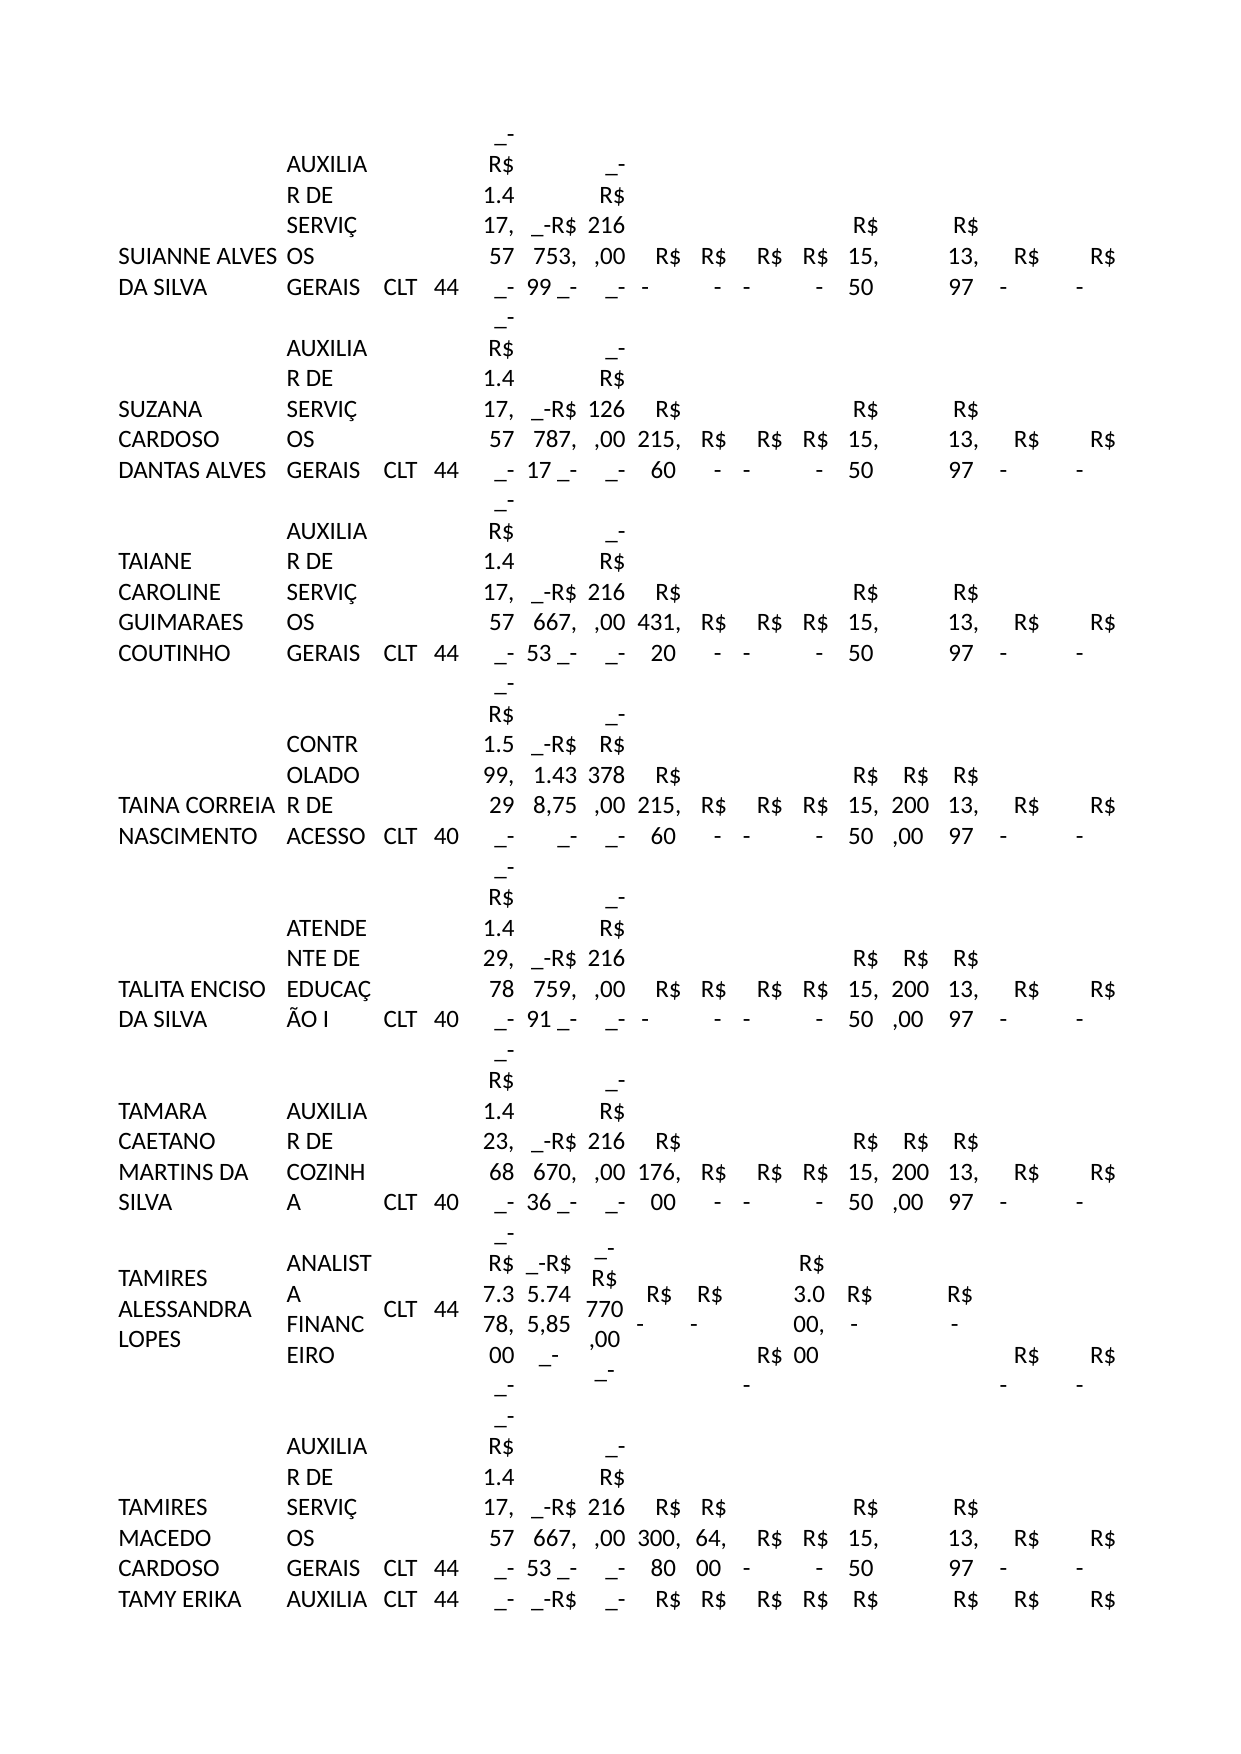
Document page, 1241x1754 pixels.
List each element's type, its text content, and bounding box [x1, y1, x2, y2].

table_cell R$ - [684, 484, 730, 667]
table_cell TAMARA CAETANO MARTINS DA SILVA [115, 1034, 283, 1217]
table_cell R$ - [786, 1583, 832, 1614]
table_cell TAMY ERIKA [115, 1583, 283, 1614]
table_cell _-R$ 753,99 _- [517, 118, 580, 301]
table_cell _-R$ 667,53 _- [517, 484, 580, 667]
table_cell _-R$ 667,53 _- [517, 1400, 580, 1583]
table_cell CLT [376, 668, 424, 851]
table_cell R$ 15,50 [832, 851, 882, 1034]
table_cell _-R$ 378,00 _- [580, 668, 628, 851]
table_cell _-R$ 1.429,78 _- [468, 851, 517, 1034]
table_cell AUXILIAR DE COZINHA [283, 1034, 376, 1217]
table_cell R$ - [982, 851, 1043, 1034]
table_cell R$ - [628, 118, 684, 301]
table_cell 44 [425, 1400, 467, 1583]
table_cell R$ - [684, 118, 730, 301]
table_cell _-R$ 1.599,29 _- [468, 668, 517, 851]
table_cell R$ - [786, 1034, 832, 1217]
table_cell R$ 13,97 [932, 1400, 982, 1583]
table_cell R$ - [730, 301, 786, 484]
table_cell [882, 484, 932, 667]
table_cell ANALISTA FINANCEIRO [283, 1217, 376, 1400]
table_cell _-R$ 216,00 _- [580, 1400, 628, 1583]
table_cell R$ - [684, 1217, 730, 1400]
table_cell _-R$ [517, 1583, 580, 1614]
table_cell AUXILIAR DE SERVIÇOS GERAIS [283, 118, 376, 301]
table_cell 44 [425, 118, 467, 301]
table_cell R$ - [1043, 1034, 1119, 1217]
table_cell R$ - [684, 668, 730, 851]
table_cell R$ - [982, 1034, 1043, 1217]
table_cell R$ - [684, 1583, 730, 1614]
table_cell R$ - [1043, 1583, 1119, 1614]
table_cell R$ - [982, 668, 1043, 851]
table_cell R$ [932, 1583, 982, 1614]
table_cell ATENDENTE DE EDUCAÇÃO I [283, 851, 376, 1034]
table_cell R$ - [730, 1400, 786, 1583]
table_cell R$ 200,00 [882, 1034, 932, 1217]
table_cell R$ - [730, 1217, 786, 1400]
table_cell TAINA CORREIA NASCIMENTO [115, 668, 283, 851]
table_cell 44 [425, 484, 467, 667]
table_cell R$ 431,20 [628, 484, 684, 667]
table_cell _-R$ 126,00 _- [580, 301, 628, 484]
table_cell _-R$ 1.417,57 _- [468, 1400, 517, 1583]
table_cell R$ 64,00 [684, 1400, 730, 1583]
table_cell R$ - [982, 118, 1043, 301]
table_cell R$ [832, 1583, 882, 1614]
table_cell R$ - [982, 1400, 1043, 1583]
table_cell 40 [425, 851, 467, 1034]
table_cell CLT [376, 484, 424, 667]
table_cell R$ 215,60 [628, 301, 684, 484]
table_cell _-R$ 216,00 _- [580, 851, 628, 1034]
table_cell R$ 13,97 [932, 1034, 982, 1217]
table_cell SUIANNE ALVES DA SILVA [115, 118, 283, 301]
table_cell AUXILIA [283, 1583, 376, 1614]
table_cell _-R$ 1.417,57 _- [468, 118, 517, 301]
table_cell _-R$ 7.378,00 _- [468, 1217, 517, 1400]
table_cell 40 [425, 1034, 467, 1217]
table_cell R$ - [786, 1400, 832, 1583]
table_cell R$ 13,97 [932, 301, 982, 484]
table_cell TAIANE CAROLINE GUIMARAES COUTINHO [115, 484, 283, 667]
table_cell R$ - [982, 301, 1043, 484]
table_cell R$ - [786, 851, 832, 1034]
table_cell R$ 15,50 [832, 1034, 882, 1217]
table_cell CLT [376, 1583, 424, 1614]
table_cell _-R$ 1.438,75 _- [517, 668, 580, 851]
table_cell R$ - [730, 851, 786, 1034]
table_cell R$ 3.000,00 [786, 1217, 832, 1400]
table_cell R$ 15,50 [832, 301, 882, 484]
table_cell R$ 200,00 [882, 668, 932, 851]
table_cell R$ 15,50 [832, 118, 882, 301]
table_cell [882, 301, 932, 484]
table_cell _- [580, 1583, 628, 1614]
table_cell R$ - [628, 1217, 684, 1400]
table_cell _-R$ 216,00 _- [580, 118, 628, 301]
table_cell R$ - [786, 668, 832, 851]
table_cell R$ - [786, 118, 832, 301]
table_cell R$ - [982, 1583, 1043, 1614]
table_cell [882, 1400, 932, 1583]
table_cell R$ - [982, 1217, 1043, 1400]
table_cell R$ 13,97 [932, 851, 982, 1034]
table_cell _-R$ 1.417,57 _- [468, 301, 517, 484]
table_cell R$ - [832, 1217, 882, 1400]
table_cell TAMIRES MACEDO CARDOSO [115, 1400, 283, 1583]
table_cell R$ - [1043, 1217, 1119, 1400]
table_cell _-R$ 216,00 _- [580, 484, 628, 667]
table_cell CLT [376, 118, 424, 301]
table_cell R$ - [730, 118, 786, 301]
table_cell R$ 13,97 [932, 668, 982, 851]
table_cell R$ - [1043, 851, 1119, 1034]
table_cell 44 [425, 301, 467, 484]
table_cell R$ - [982, 484, 1043, 667]
table_cell _-R$ 5.745,85 _- [517, 1217, 580, 1400]
table_cell R$ - [1043, 668, 1119, 851]
table_cell R$ - [684, 1034, 730, 1217]
table_cell R$ 15,50 [832, 1400, 882, 1583]
table_cell TALITA ENCISO DA SILVA [115, 851, 283, 1034]
table_cell R$ - [1043, 1400, 1119, 1583]
table_cell _-R$ 759,91 _- [517, 851, 580, 1034]
table_cell CLT [376, 301, 424, 484]
table_cell R$ 300,80 [628, 1400, 684, 1583]
table_cell AUXILIAR DE SERVIÇOS GERAIS [283, 1400, 376, 1583]
table_cell R$ 13,97 [932, 484, 982, 667]
table_cell 44 [425, 1217, 467, 1400]
table_cell R$ - [684, 301, 730, 484]
table_cell AUXILIAR DE SERVIÇOS GERAIS [283, 484, 376, 667]
table_cell R$ 13,97 [932, 118, 982, 301]
table_cell R$ - [684, 851, 730, 1034]
table_cell R$ 15,50 [832, 668, 882, 851]
table_cell CLT [376, 1400, 424, 1583]
table_cell R$ - [730, 668, 786, 851]
table_cell R$ - [786, 301, 832, 484]
table_cell _-R$ 670,36 _- [517, 1034, 580, 1217]
table_cell R$ - [1043, 118, 1119, 301]
table_cell CLT [376, 851, 424, 1034]
table_cell CLT [376, 1034, 424, 1217]
table_cell 44 [425, 1583, 467, 1614]
table_cell [882, 1217, 932, 1400]
table_cell CONTROLADOR DE ACESSO [283, 668, 376, 851]
table_cell _-R$ 787,17 _- [517, 301, 580, 484]
table_cell R$ 200,00 [882, 851, 932, 1034]
table_cell SUZANA CARDOSO DANTAS ALVES [115, 301, 283, 484]
table_cell R$ [628, 1583, 684, 1614]
table_cell _-R$ 216,00 _- [580, 1034, 628, 1217]
table_cell _-R$ 1.423,68 _- [468, 1034, 517, 1217]
table_cell AUXILIAR DE SERVIÇOS GERAIS [283, 301, 376, 484]
table_cell R$ - [1043, 301, 1119, 484]
table_cell CLT [376, 1217, 424, 1400]
table_cell TAMIRES ALESSANDRA LOPES [115, 1217, 283, 1400]
table_cell R$ - [786, 484, 832, 667]
table_cell R$ 15,50 [832, 484, 882, 667]
table_cell R$ - [730, 1583, 786, 1614]
table_cell R$ 176,00 [628, 1034, 684, 1217]
table_cell R$ - [730, 484, 786, 667]
table_cell R$ 215,60 [628, 668, 684, 851]
table_cell R$ - [730, 1034, 786, 1217]
table_cell R$ - [932, 1217, 982, 1400]
table_cell _- [468, 1583, 517, 1614]
table_cell 40 [425, 668, 467, 851]
table_cell R$ - [1043, 484, 1119, 667]
table_cell [882, 1583, 932, 1614]
table_cell _-R$ 770,00 _- [580, 1217, 628, 1400]
table_cell _-R$ 1.417,57 _- [468, 484, 517, 667]
table_cell R$ - [628, 851, 684, 1034]
table_cell [882, 118, 932, 301]
